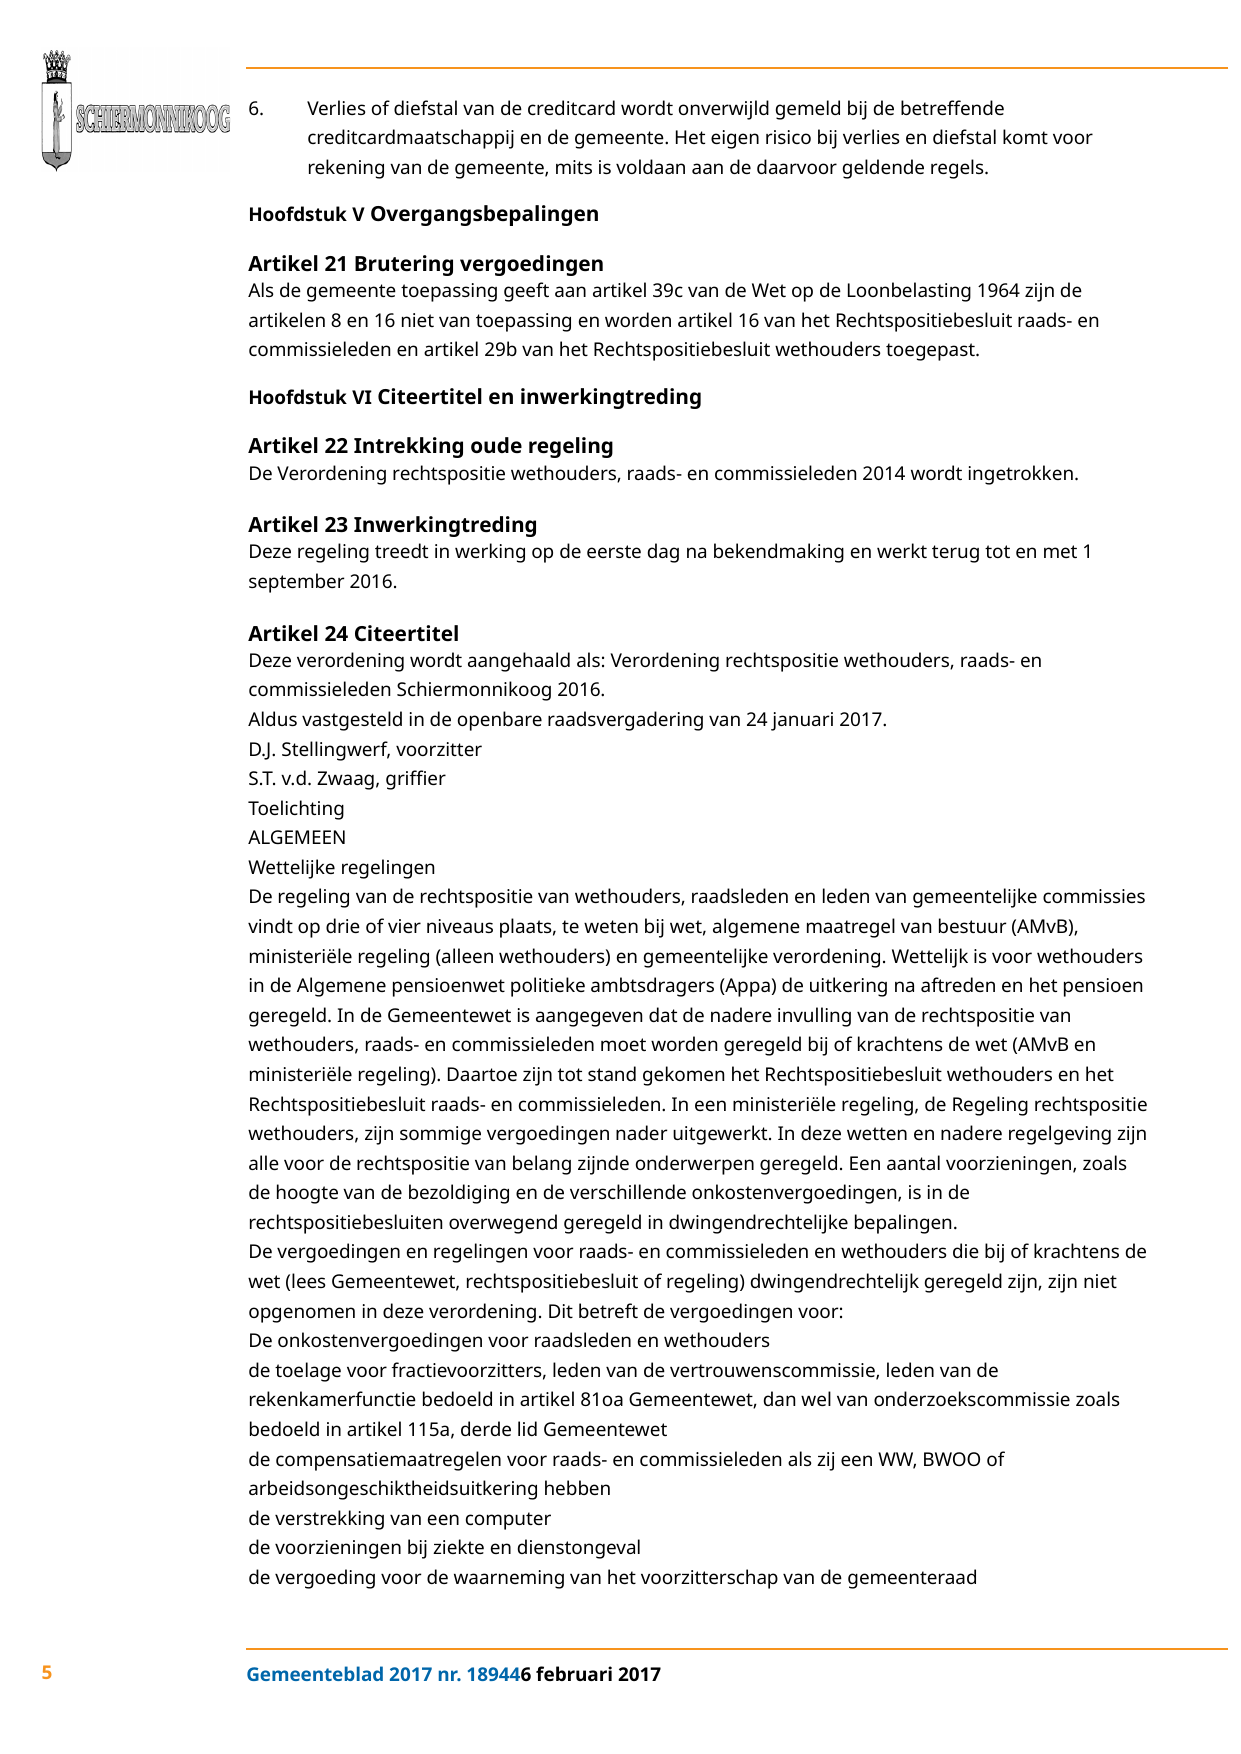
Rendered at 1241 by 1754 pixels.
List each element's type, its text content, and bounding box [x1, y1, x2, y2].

text ALGEMEEN [248, 824, 1152, 850]
text de verstrekking van een computer [248, 1505, 1152, 1531]
text de vergoeding voor de waarneming van het voorzitterschap van de gemeenteraad [248, 1564, 1152, 1590]
text De vergoedingen en regelingen voor raads- en commissieleden en wethouders die bij of krachtens de wet (lees Gemeentewet, rechtspositiebesluit of regeling) dwingendrechtelijk geregeld zijn, zijn niet opgenomen in deze verordening. Dit betreft de vergoedingen voor: [248, 1239, 1152, 1324]
text Artikel 24 Citeertitel [248, 619, 1152, 647]
text Hoofdstuk VI Citeertitel en inwerkingtreding [248, 382, 1152, 411]
text de compensatiemaatregelen voor raads- en commissieleden als zij een WW, BWOO of arbeidsongeschiktheidsuitkering hebben [248, 1446, 1152, 1501]
picture [41, 47, 231, 172]
text Aldus vastgesteld in de openbare raadsvergadering van 24 januari 2017. [248, 706, 1152, 732]
text de voorzieningen bij ziekte en dienstongeval [248, 1534, 1152, 1560]
text De regeling van de rechtspositie van wethouders, raadsleden en leden van gemeentelijke commissies vindt op drie of vier niveaus plaats, te weten bij wet, algemene maatregel van bestuur (AMvB), ministeriële regeling (alleen wethouders) en gemeentelijke verordening. Wettelijk is voor wethouders in de Algemene pensioenwet politieke ambtsdragers (Appa) de uitkering na aftreden en het pensioen geregeld. In de Gemeentewet is aangegeven dat de nadere invulling van de rechtspositie van wethouders, raads- en commissieleden moet worden geregeld bij of krachtens de wet (AMvB en ministeriële regeling). Daartoe zijn tot stand gekomen het Rechtspositiebesluit wethouders en het Rechtspositiebesluit raads- en commissieleden. In een ministeriële regeling, de Regeling rechtspositie wethouders, zijn sommige vergoedingen nader uitgewerkt. In deze wetten en nadere regelgeving zijn alle voor de rechtspositie van belang zijnde onderwerpen geregeld. Een aantal voorzieningen, zoals de hoogte van de bezoldiging en de verschillende onkostenvergoedingen, is in de rechtspositiebesluiten overwegend geregeld in dwingendrechtelijke bepalingen. [248, 884, 1152, 1235]
text Hoofdstuk V Overgangsbepalingen [248, 199, 1152, 228]
text S.T. v.d. Zwaag, griffier [248, 765, 1152, 791]
text De Verordening rechtspositie wethouders, raads- en commissieleden 2014 wordt ingetrokken. [248, 460, 1152, 486]
text Toelichting [248, 795, 1152, 821]
text Artikel 22 Intrekking oude regeling [248, 431, 1152, 460]
text Artikel 23 Inwerkingtreding [248, 510, 1152, 539]
text D.J. Stellingwerf, voorzitter [248, 736, 1152, 762]
text Als de gemeente toepassing geeft aan artikel 39c van de Wet op de Loonbelasting 1964 zijn de artikelen 8 en 16 niet van toepassing en worden artikel 16 van het Rechtspositiebesluit raads- en commissieleden en artikel 29b van het Rechtspositiebesluit wethouders toegepast. [248, 277, 1152, 362]
list Verlies of diefstal van de creditcard wordt onverwijld gemeld bij de betreffende creditcardmaatschappij en de gemeente. Het eigen risico bij verlies en diefstal komt voor rekening van de gemeente, mits is voldaan aan de daarvoor geldende regels. [248, 95, 1152, 180]
text Wettelijke regelingen [248, 854, 1152, 880]
text Artikel 21 Brutering vergoedingen [248, 249, 1152, 277]
text De onkostenvergoedingen voor raadsleden en wethouders [248, 1327, 1152, 1353]
text de toelage voor fractievoorzitters, leden van de vertrouwenscommissie, leden van de rekenkamerfunctie bedoeld in artikel 81oa Gemeentewet, dan wel van onderzoekscommissie zoals bedoeld in artikel 115a, derde lid Gemeentewet [248, 1357, 1152, 1442]
text Deze regeling treedt in werking op de eerste dag na bekendmaking en werkt terug tot en met 1 september 2016. [248, 539, 1152, 594]
text Deze verordening wordt aangehaald als: Verordening rechtspositie wethouders, raads- en commissieleden Schiermonnikoog 2016. [248, 647, 1152, 702]
